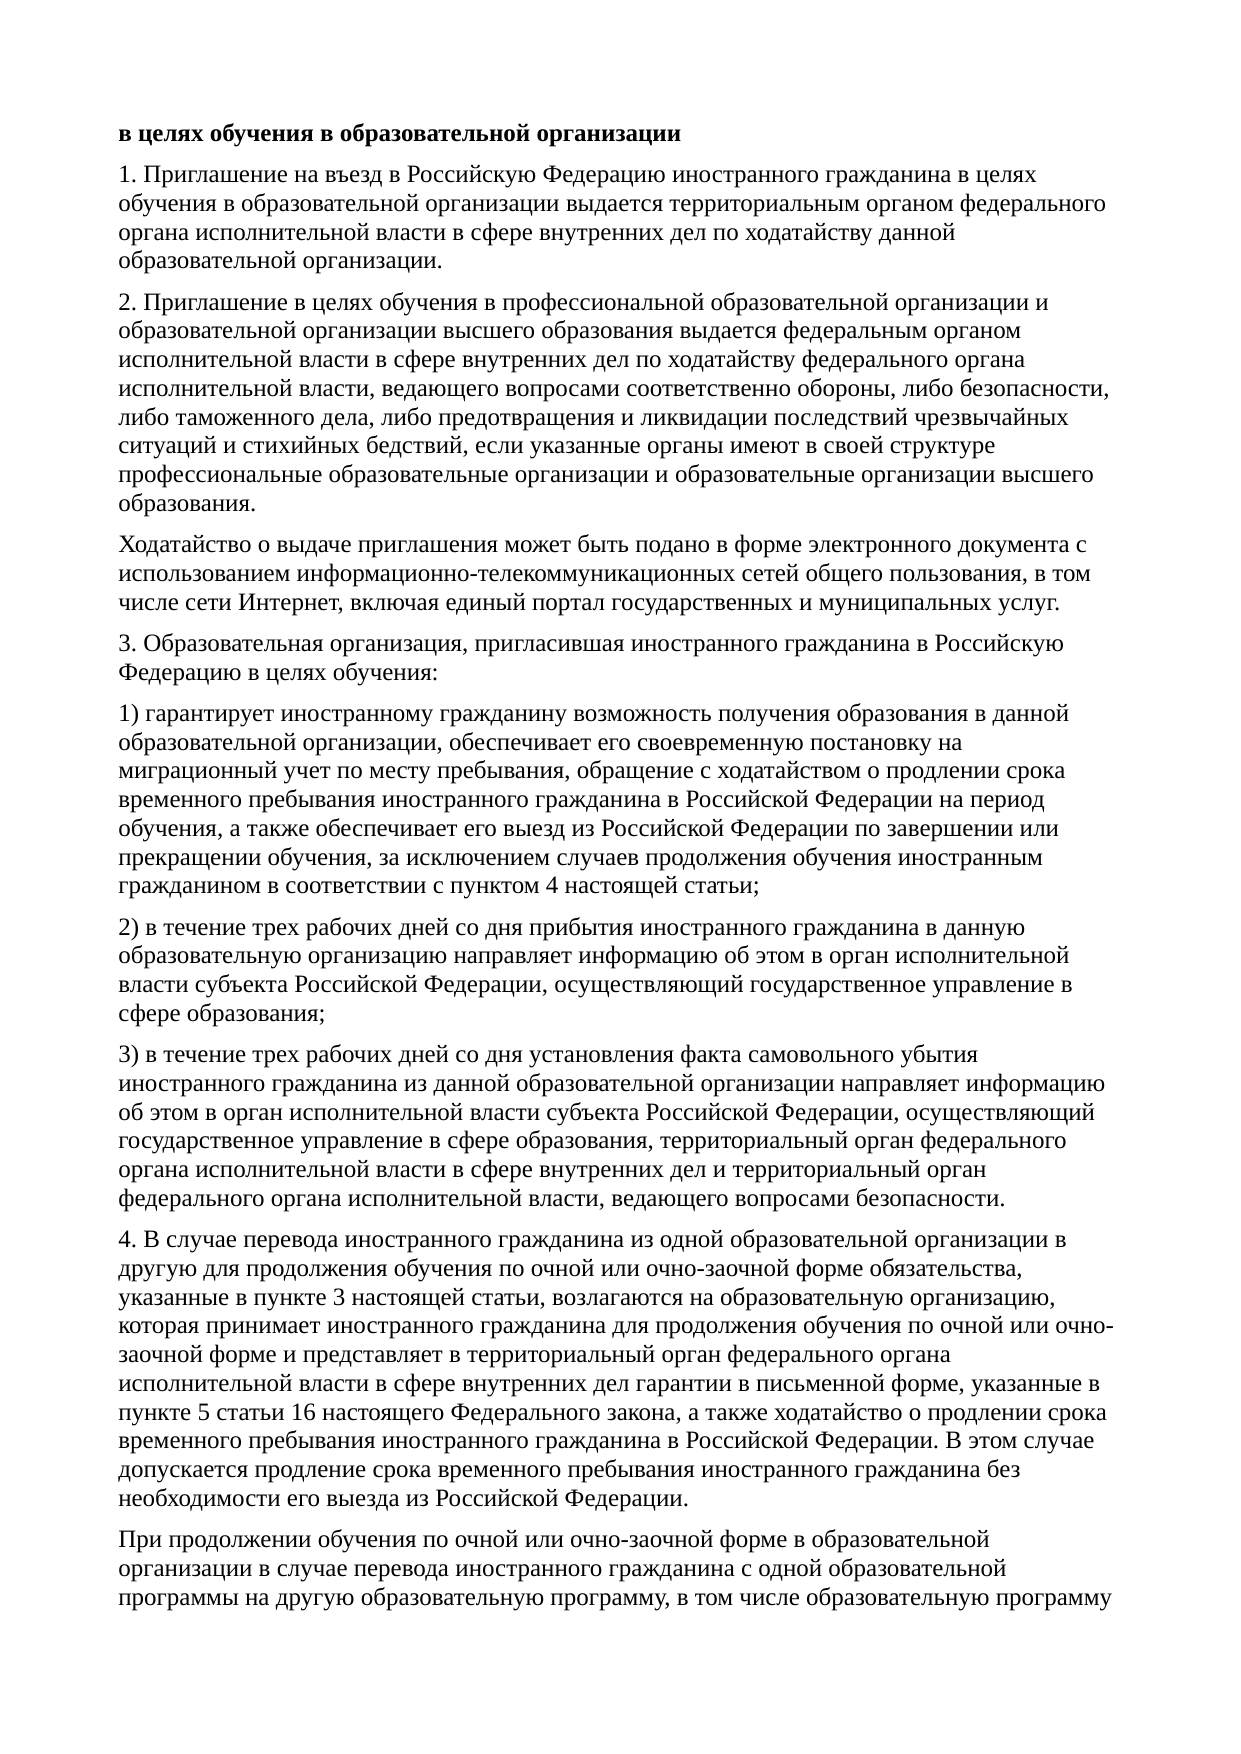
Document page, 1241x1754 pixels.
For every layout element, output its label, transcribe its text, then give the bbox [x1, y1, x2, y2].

text 1. Приглашение на въезд в Российскую Федерацию иностранного гражданина в целях обучения в образовательной организации выдается территориальным органом федерального органа исполнительной власти в сфере внутренних дел по ходатайству данной образовательной организации. [118, 159, 1122, 274]
text 1) гарантирует иностранному гражданину возможность получения образования в данной образовательной организации, обеспечивает его своевременную постановку на миграционный учет по месту пребывания, обращение с ходатайством о продлении срока временного пребывания иностранного гражданина в Российской Федерации на период обучения, а также обеспечивает его выезд из Российской Федерации по завершении или прекращении обучения, за исключением случаев продолжения обучения иностранным гражданином в соответствии с пунктом 4 настоящей статьи; [118, 698, 1122, 899]
text 2. Приглашение в целях обучения в профессиональной образовательной организации и образовательной организации высшего образования выдается федеральным органом исполнительной власти в сфере внутренних дел по ходатайству федерального органа исполнительной власти, ведающего вопросами соответственно обороны, либо безопасности, либо таможенного дела, либо предотвращения и ликвидации последствий чрезвычайных ситуаций и стихийных бедствий, если указанные органы имеют в своей структуре профессиональные образовательные организации и образовательные организации высшего образования. [118, 287, 1122, 517]
text Ходатайство о выдаче приглашения может быть подано в форме электронного документа с использованием информационно-телекоммуникационных сетей общего пользования, в том числе сети Интернет, включая единый портал государственных и муниципальных услуг. [118, 529, 1122, 616]
text 3. Образовательная организация, пригласившая иностранного гражданина в Российскую Федерацию в целях обучения: [118, 628, 1122, 686]
text 2) в течение трех рабочих дней со дня прибытия иностранного гражданина в данную образовательную организацию направляет информацию об этом в орган исполнительной власти субъекта Российской Федерации, осуществляющий государственное управление в сфере образования; [118, 912, 1122, 1027]
text При продолжении обучения по очной или очно-заочной форме в образовательной организации в случае перевода иностранного гражданина с одной образовательной программы на другую образовательную программу, в том числе образовательную программу [118, 1524, 1122, 1611]
text 3) в течение трех рабочих дней со дня установления факта самовольного убытия иностранного гражданина из данной образовательной организации направляет информацию об этом в орган исполнительной власти субъекта Российской Федерации, осуществляющий государственное управление в сфере образования, территориальный орган федерального органа исполнительной власти в сфере внутренних дел и территориальный орган федерального органа исполнительной власти, ведающего вопросами безопасности. [118, 1039, 1122, 1212]
text 4. В случае перевода иностранного гражданина из одной образовательной организации в другую для продолжения обучения по очной или очно-заочной форме обязательства, указанные в пункте 3 настоящей статьи, возлагаются на образовательную организацию, которая принимает иностранного гражданина для продолжения обучения по очной или очно-заочной форме и представляет в территориальный орган федерального органа исполнительной власти в сфере внутренних дел гарантии в письменной форме, указанные в пункте 5 статьи 16 настоящего Федерального закона, а также ходатайство о продлении срока временного пребывания иностранного гражданина в Российской Федерации. В этом случае допускается продление срока временного пребывания иностранного гражданина без необходимости его выезда из Российской Федерации. [118, 1224, 1122, 1512]
text в целях обучения в образовательной организации [118, 118, 1122, 147]
